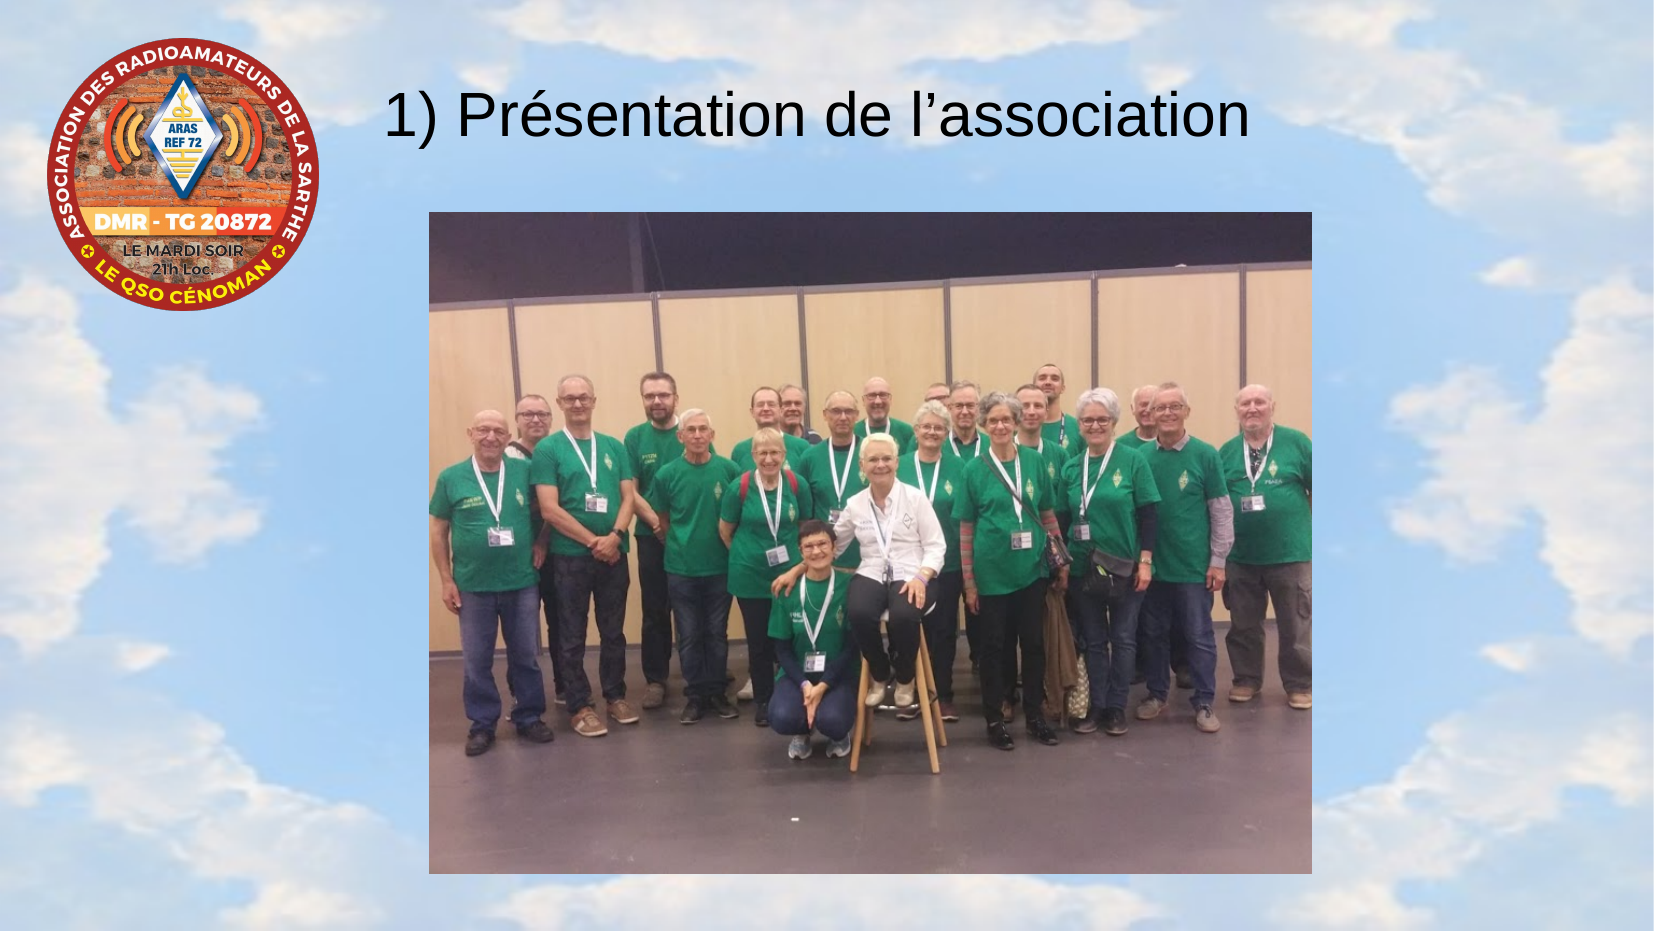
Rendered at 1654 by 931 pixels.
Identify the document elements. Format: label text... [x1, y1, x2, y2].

title 1) Présentation de l’association [82, 37, 1571, 193]
picture [0, 0, 1654, 931]
